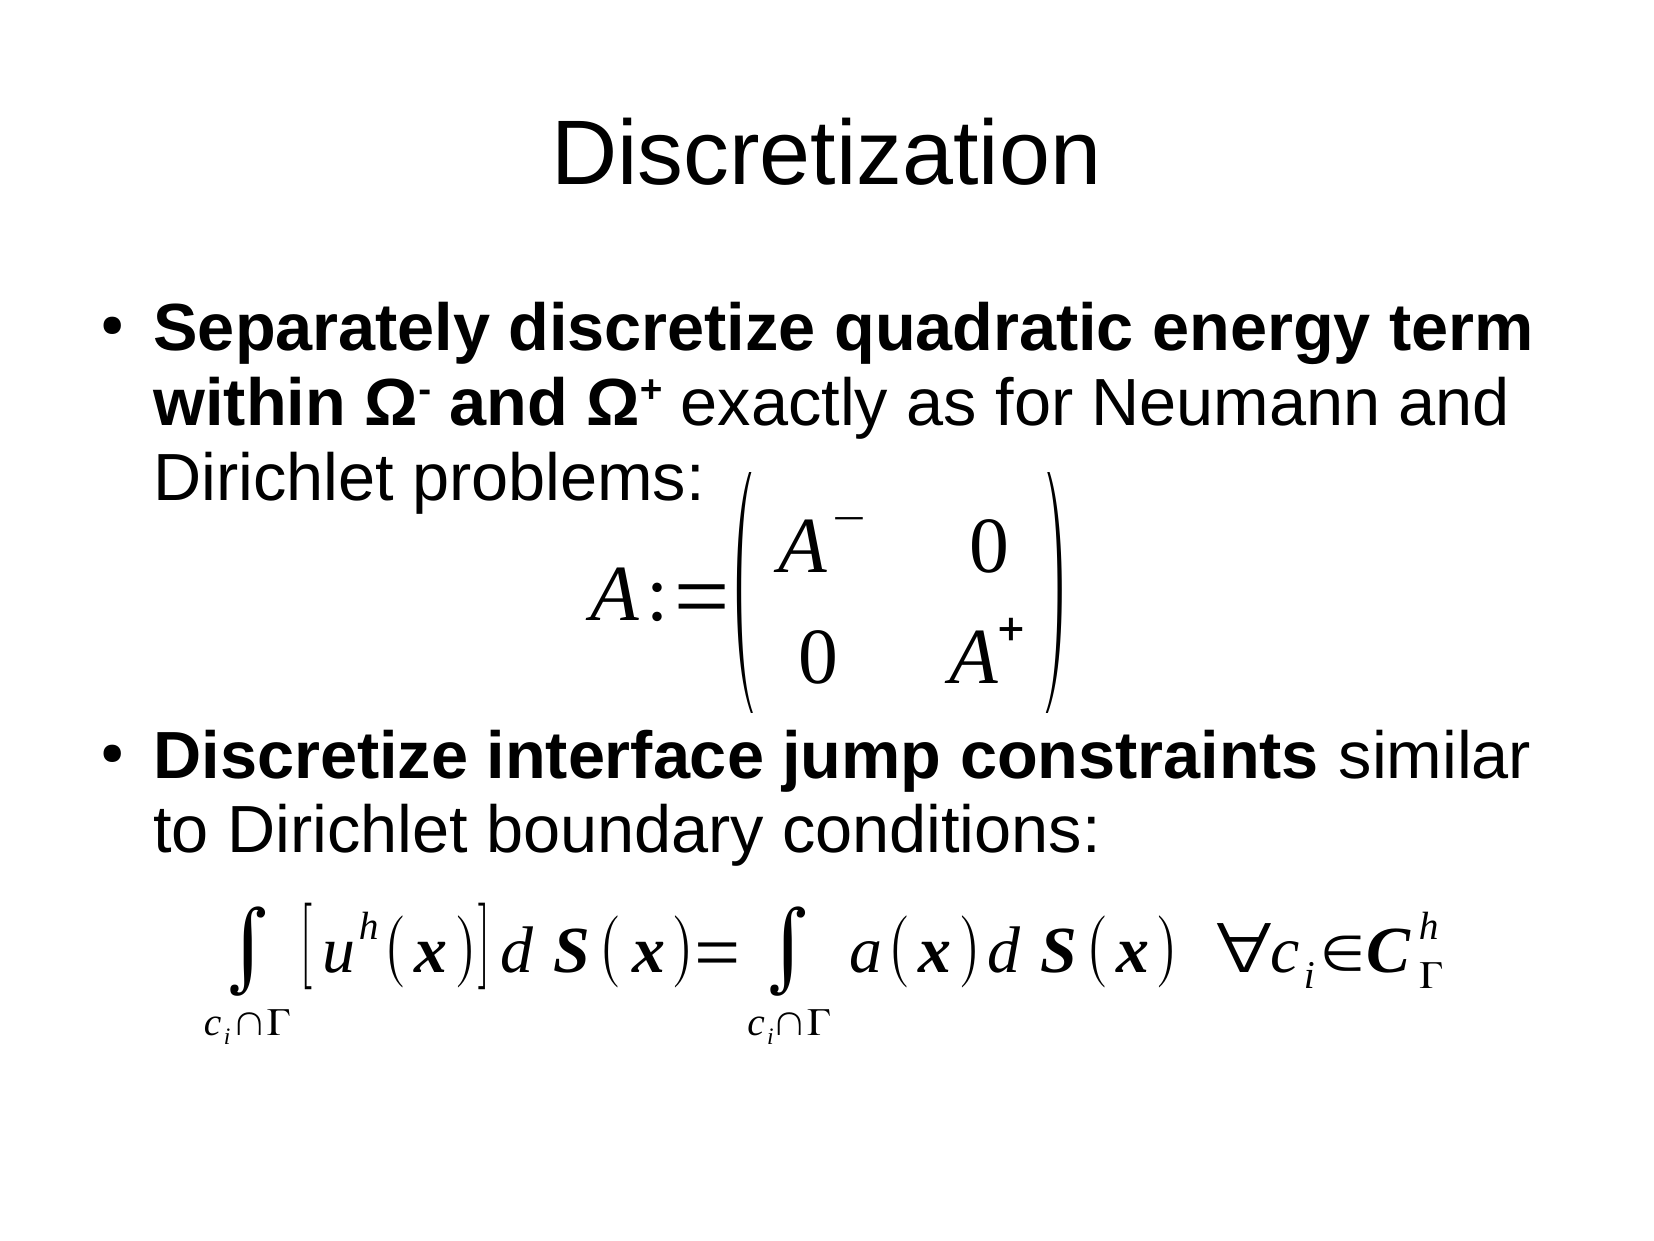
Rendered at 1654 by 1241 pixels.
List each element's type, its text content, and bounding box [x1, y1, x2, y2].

title Discretization [82, 49, 1571, 257]
chart [187, 900, 1461, 1051]
list Discretize interface jump constraints similar to Dirichlet boundary conditions: [82, 717, 1571, 868]
chart [562, 472, 1099, 713]
list Separately discretize quadratic energy term within Ω- and Ω+ exactly as for Neumann and Dirichlet problems: [82, 290, 1571, 518]
